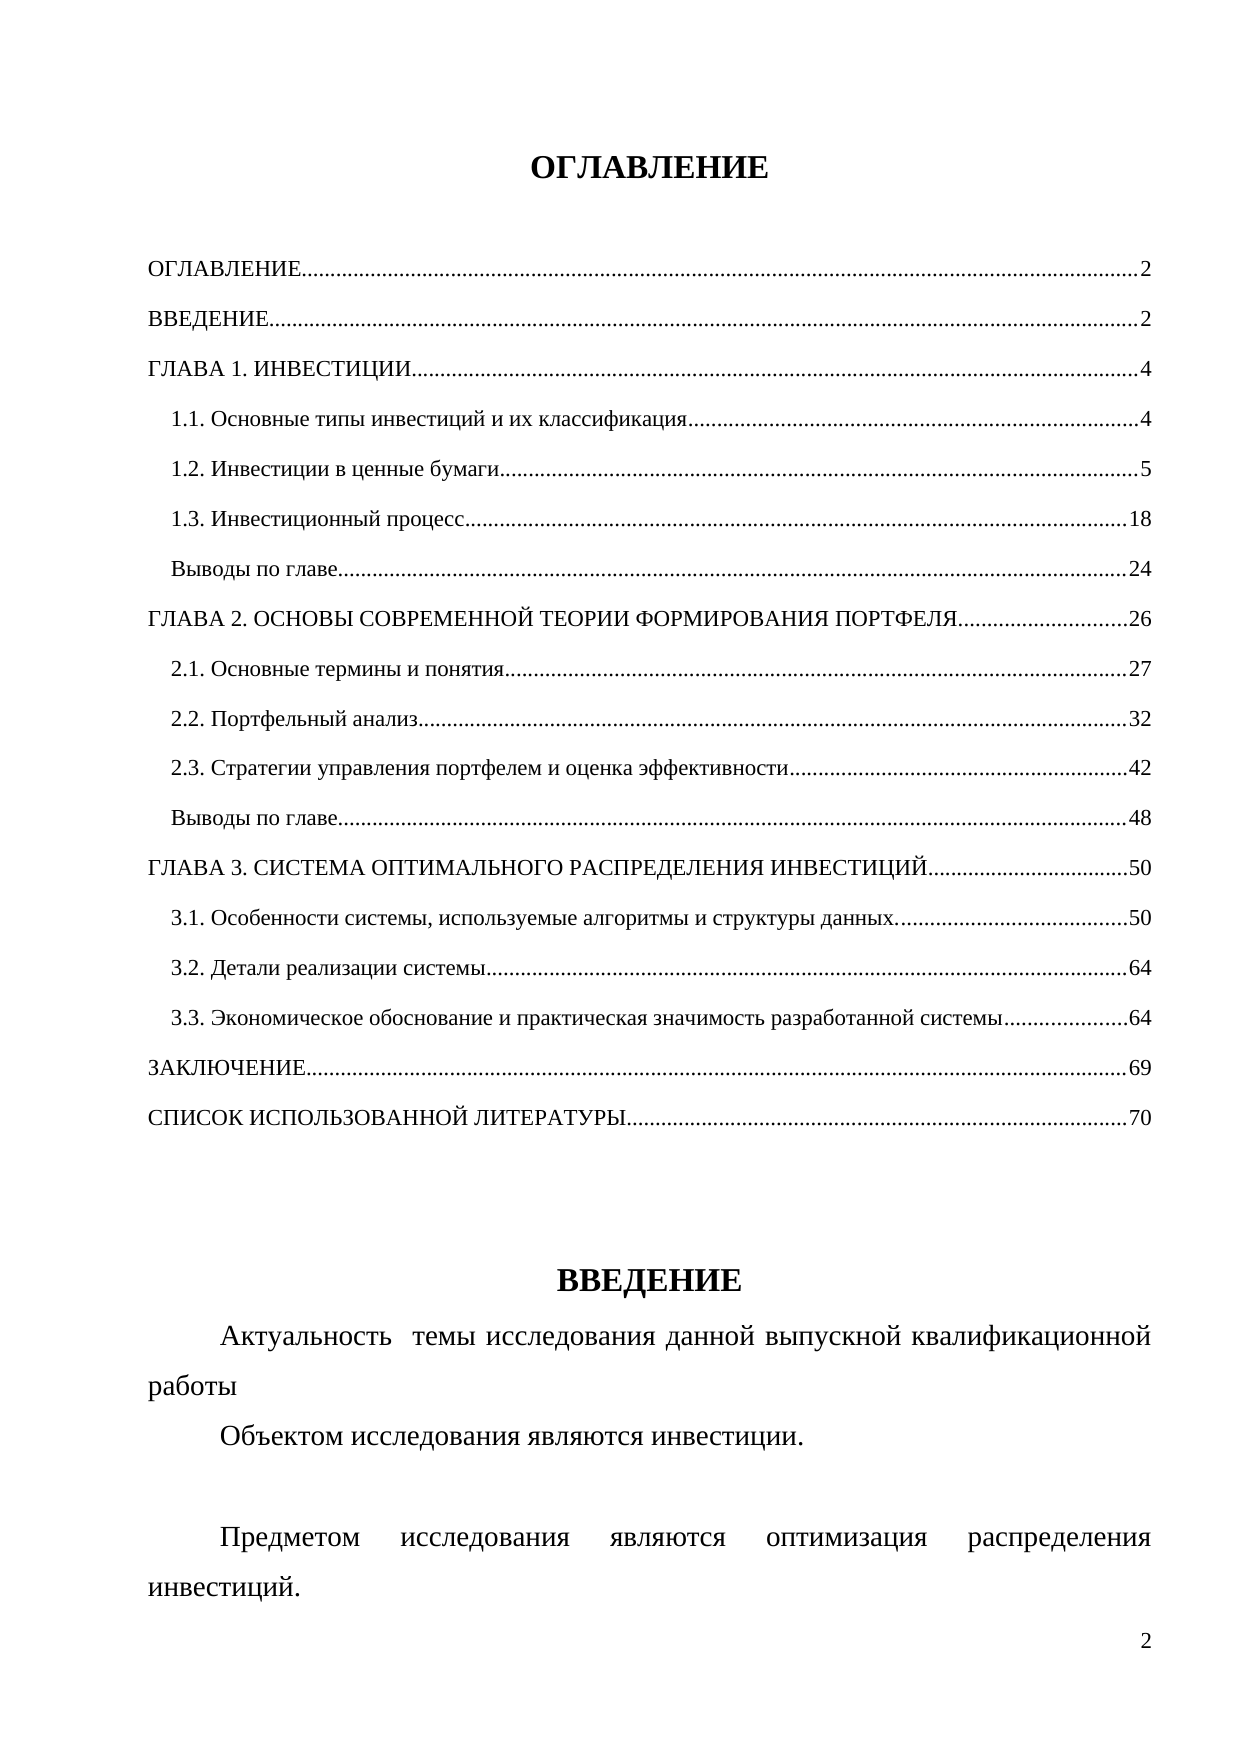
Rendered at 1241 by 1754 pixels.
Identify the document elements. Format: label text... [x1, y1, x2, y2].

text Выводы по главе 24 [171, 555, 1152, 581]
text 1.1. Основные типы инвестиций и их классификация 4 [171, 405, 1152, 432]
text ГЛАВА 3. СИСТЕМА ОПТИМАЛЬНОГО РАСПРЕДЕЛЕНИЯ ИНВЕСТИЦИЙ 50 [148, 854, 1152, 881]
text 1.3. Инвестиционный процесс 18 [171, 505, 1152, 531]
text 2.3. Стратегии управления портфелем и оценка эффективности 42 [171, 754, 1152, 781]
text 2.2. Портфельный анализ 32 [171, 704, 1152, 731]
text Выводы по главе 48 [171, 804, 1152, 831]
text ГЛАВА 2. ОСНОВЫ СОВРЕМЕННОЙ ТЕОРИИ ФОРМИРОВАНИЯ ПОРТФЕЛЯ. 26 [148, 605, 1152, 631]
text ВВЕДЕНИЕ 2 [148, 305, 1152, 332]
text ЗАКЛЮЧЕНИЕ 69 [148, 1054, 1152, 1080]
text 2.1. Основные термины и понятия 27 [171, 655, 1152, 681]
text 3.3. Экономическое обоснование и практическая значимость разработанной системы 64 [171, 1004, 1152, 1030]
text ОГЛАВЛЕНИЕ 2 [148, 256, 1152, 282]
text СПИСОК ИСПОЛЬЗОВАННОЙ ЛИТЕРАТУРЫ 70 [148, 1104, 1152, 1130]
text ГЛАВА 1. ИНВЕСТИЦИИ. 4 [148, 355, 1152, 382]
text Предметом исследования являются оптимизация распределения инвестиций. [148, 1519, 1152, 1603]
subtitle ОГЛАВЛЕНИЕ [148, 148, 1152, 186]
text Объектом исследования являются инвестиции. [148, 1418, 1152, 1452]
text 3.1. Особенности системы, используемые алгоритмы и структуры данных. 50 [171, 904, 1152, 931]
text 1.2. Инвестиции в ценные бумаги 5 [171, 455, 1152, 481]
text Актуальность темы исследования данной выпускной квалификационной работы [148, 1318, 1152, 1402]
text 3.2. Детали реализации системы 64 [171, 954, 1152, 980]
subtitle ВВЕДЕНИЕ [148, 1260, 1152, 1298]
